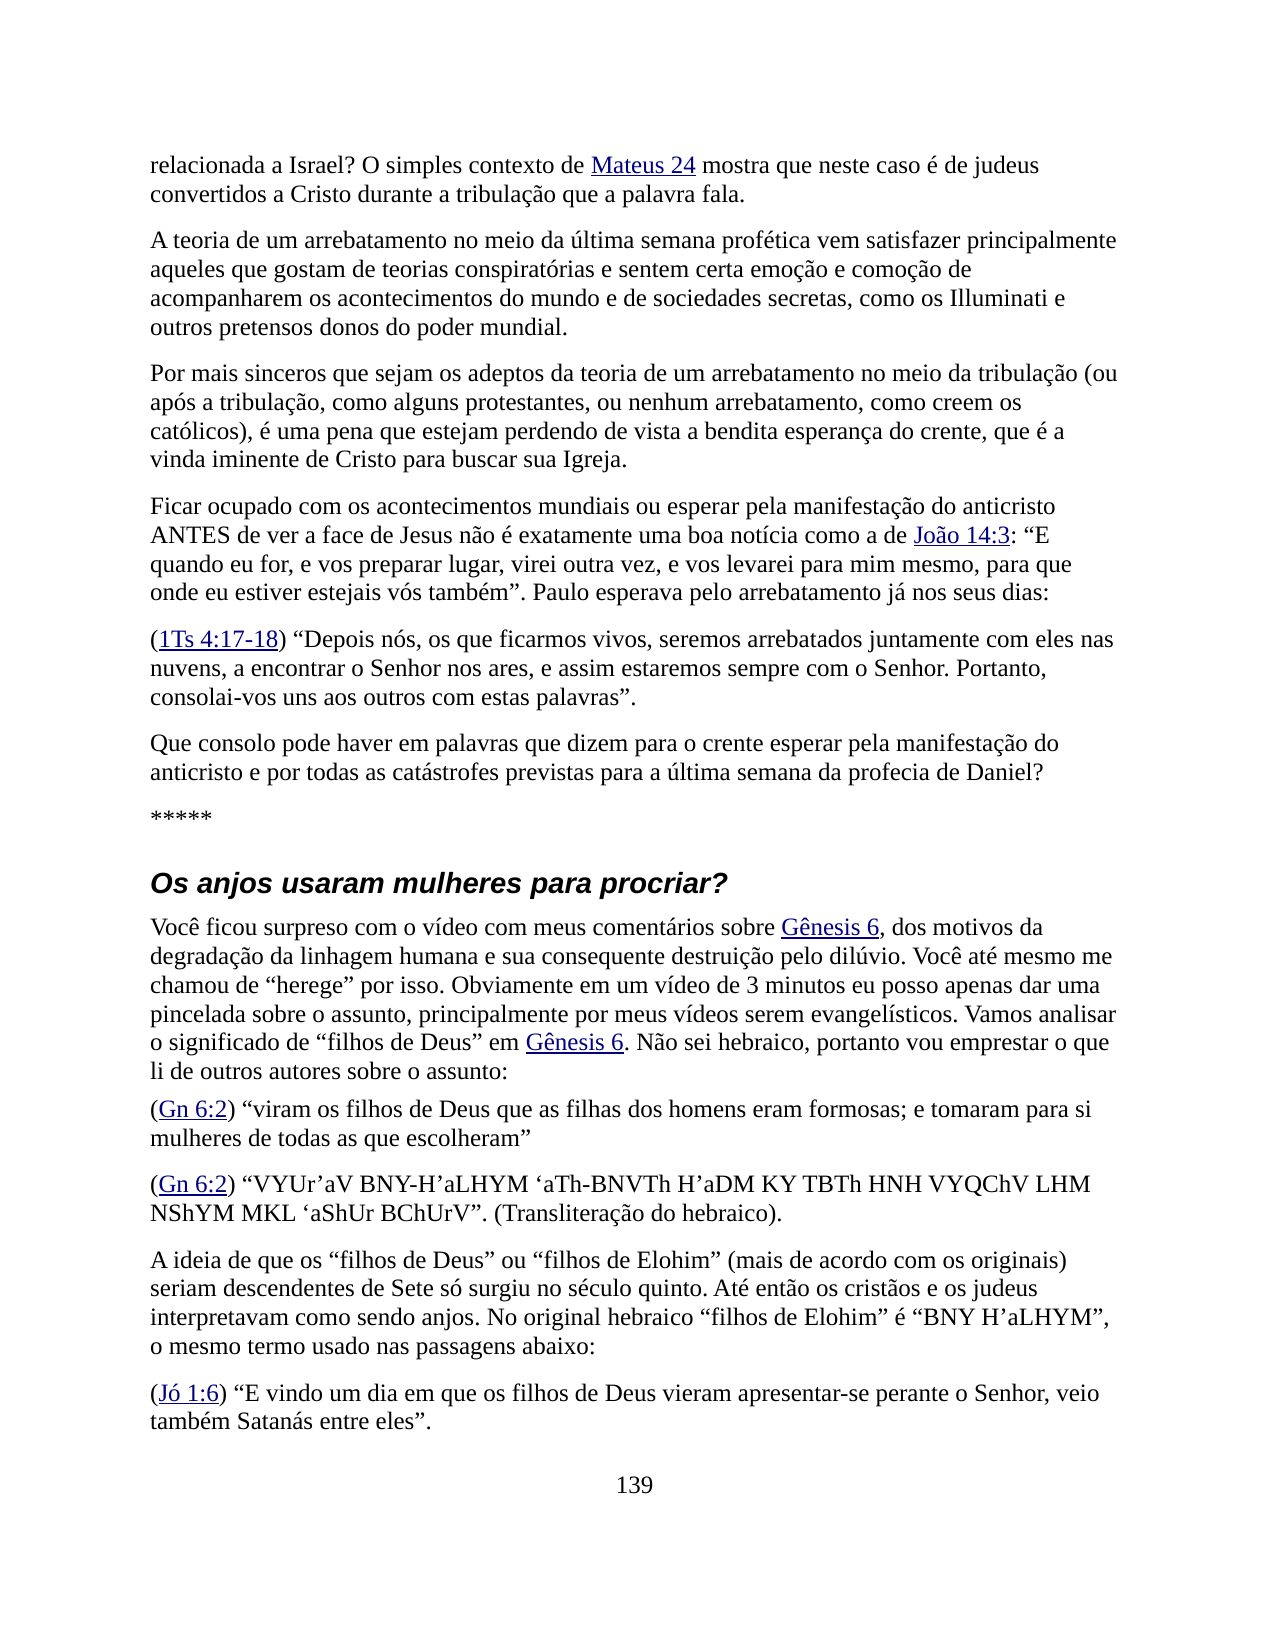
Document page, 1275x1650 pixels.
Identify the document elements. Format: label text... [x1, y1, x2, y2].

text (1Ts 4:17-18) “Depois nós, os que ficarmos vivos, seremos arrebatados juntamente com eles nas nuvens, a encontrar o Senhor nos ares, e assim estaremos sempre com o Senhor. Portanto, consolai-vos uns aos outros com estas palavras”. [150, 624, 1125, 710]
subtitle Os anjos usaram mulheres para procriar? [150, 866, 1125, 900]
text Ficar ocupado com os acontecimentos mundiais ou esperar pela manifestação do anticristo ANTES de ver a face de Jesus não é exatamente uma boa notícia como a de João 14:3: “E quando eu for, e vos preparar lugar, virei outra vez, e vos levarei para mim mesmo, para que onde eu estiver estejais vós também”. Paulo esperava pelo arrebatamento já nos seus dias: [150, 491, 1125, 606]
text relacionada a Israel? O simples contexto de Mateus 24 mostra que neste caso é de judeus convertidos a Cristo durante a tribulação que a palavra fala. [150, 150, 1125, 207]
text Por mais sinceros que sejam os adeptos da teoria de um arrebatamento no meio da tribulação (ou após a tribulação, como alguns protestantes, ou nenhum arrebatamento, como creem os católicos), é uma pena que estejam perdendo de vista a bendita esperança do crente, que é a vinda iminente de Cristo para buscar sua Igreja. [150, 358, 1125, 473]
text (Gn 6:2) “viram os filhos de Deus que as filhas dos homens eram formosas; e tomaram para si mulheres de todas as que escolheram” [150, 1094, 1125, 1151]
text Que consolo pode haver em palavras que dizem para o crente esperar pela manifestação do anticristo e por todas as catástrofes previstas para a última semana da profecia de Daniel? [150, 728, 1125, 786]
text (Jó 1:6) “E vindo um dia em que os filhos de Deus vieram apresentar-se perante o Senhor, veio também Satanás entre eles”. [150, 1378, 1125, 1435]
text A ideia de que os “filhos de Deus” ou “filhos de Elohim” (mais de acordo com os originais) seriam descendentes de Sete só surgiu no século quinto. Até então os cristãos e os judeus interpretavam como sendo anjos. No original hebraico “filhos de Elohim” é “BNY H’aLHYM”, o mesmo termo usado nas passagens abaixo: [150, 1245, 1125, 1360]
text (Gn 6:2) “VYUr’aV BNY-H’aLHYM ‘aTh-BNVTh H’aDM KY TBTh HNH VYQChV LHM NShYM MKL ‘aShUr BChUrV”. (Transliteração do hebraico). [150, 1169, 1125, 1227]
text Você ficou surpreso com o vídeo com meus comentários sobre Gênesis 6, dos motivos da degradação da linhagem humana e sua consequente destruição pelo dilúvio. Você até mesmo me chamou de “herege” por isso. Obviamente em um vídeo de 3 minutos eu posso apenas dar uma pincelada sobre o assunto, principalmente por meus vídeos serem evangelísticos. Vamos analisar o significado de “filhos de Deus” em Gênesis 6. Não sei hebraico, portanto vou emprestar o que li de outros autores sobre o assunto: [150, 912, 1125, 1085]
text ***** [150, 804, 1125, 832]
text A teoria de um arrebatamento no meio da última semana profética vem satisfazer principalmente aqueles que gostam de teorias conspiratórias e sentem certa emoção e comoção de acompanharem os acontecimentos do mundo e de sociedades secretas, como os Illuminati e outros pretensos donos do poder mundial. [150, 225, 1125, 340]
